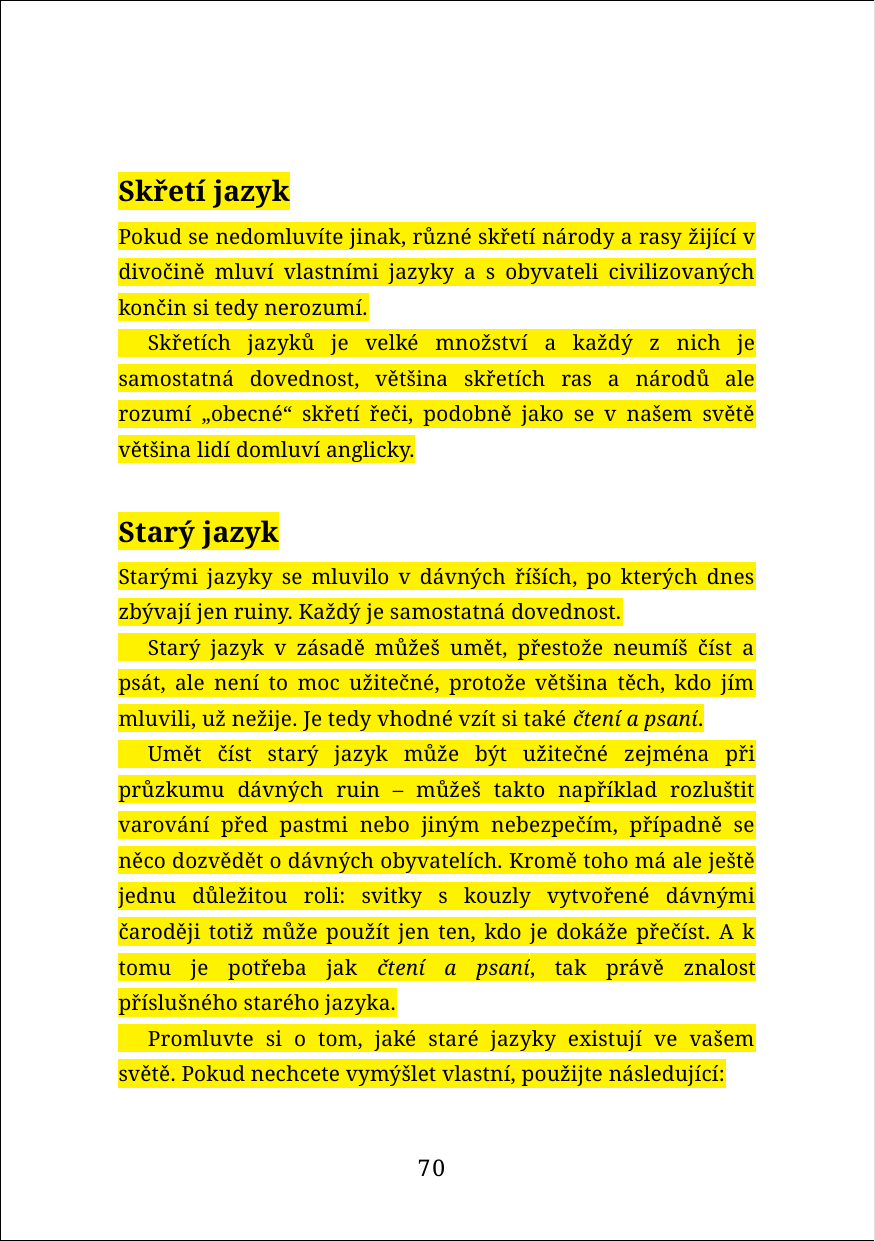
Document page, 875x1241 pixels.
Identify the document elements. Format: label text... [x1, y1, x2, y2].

subtitle Starý jazyk [118, 512, 756, 550]
subtitle Skřetí jazyk [118, 172, 756, 210]
text Pokud se nedomluvíte jinak, různé skřetí národy a rasy žijící v divočině mluví vlastními jazyky a s obyvateli civilizovaných končin si tedy nerozumí. Skřetích jazyků je velké množství a každý z nich je samostatná dovednost, většina skřetích ras a národů ale rozumí „obecné“ skřetí řeči, podobně jako se v našem světě většina lidí domluví anglicky. [118, 222, 756, 463]
text Starými jazyky se mluvilo v dávných říších, po kterých dnes zbývají jen ruiny. Každý je samostatná dovednost. Starý jazyk v zásadě můžeš umět, přestože neumíš číst a psát, ale není to moc užitečné, protože většina těch, kdo jím mluvili, už nežije. Je tedy vhodné vzít si také čtení a psaní. Umět číst starý jazyk může být užitečné zejména při průzkumu dávných ruin – můžeš takto například rozluštit varování před pastmi nebo jiným nebezpečím, případně se něco dozvědět o dávných obyvatelích. Kromě toho má ale ještě jednu důležitou roli: svitky s kouzly vytvořené dávnými čaroději totiž může použít jen ten, kdo je dokáže přečíst. A k tomu je potřeba jak čtení a psaní, tak právě znalost příslušného starého jazyka. Promluvte si o tom, jaké staré jazyky existují ve vašem světě. Pokud nechcete vymýšlet vlastní, použijte následující: [118, 562, 756, 1088]
